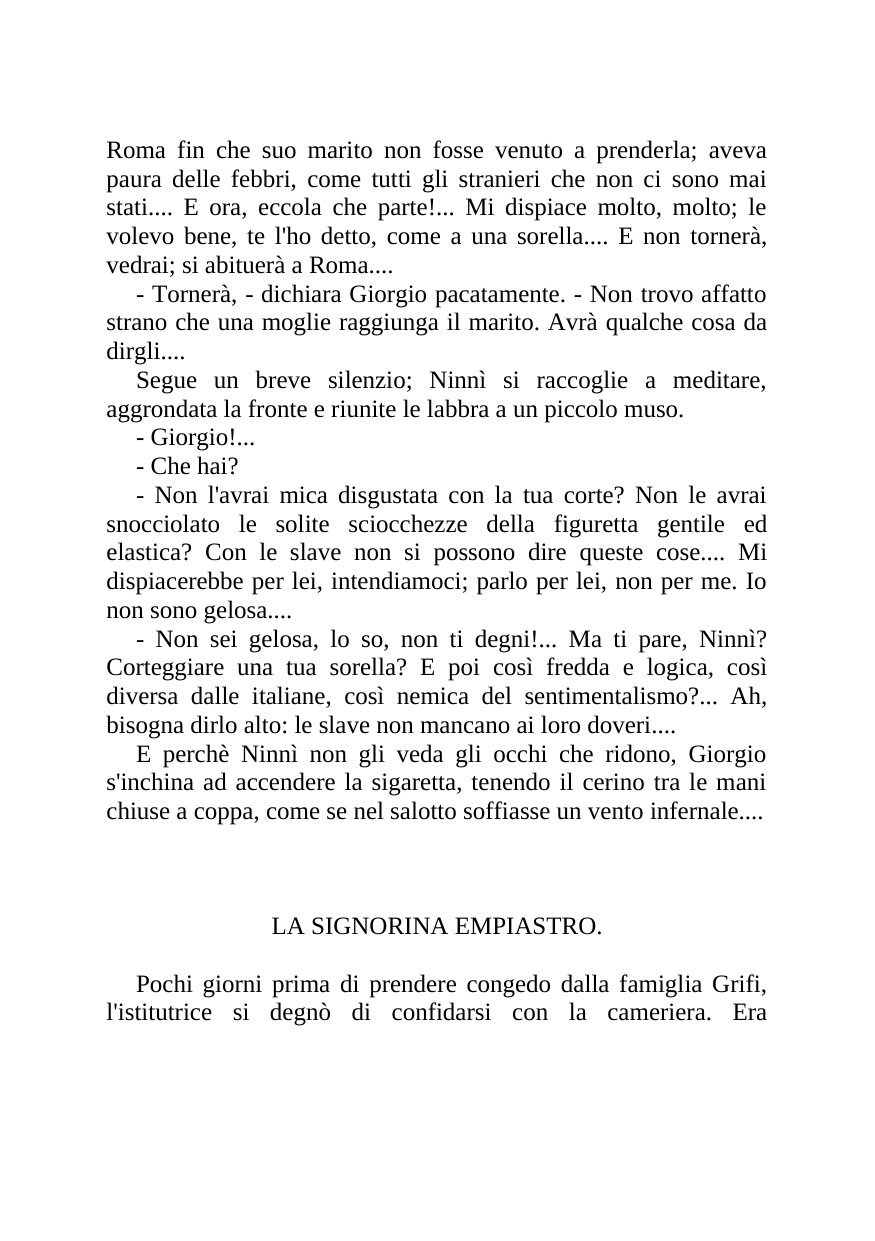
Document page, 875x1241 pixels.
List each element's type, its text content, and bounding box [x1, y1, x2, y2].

text LA SIGNORINA EMPIASTRO. [106, 911, 768, 940]
text Pochi giorni prima di prendere congedo dalla famiglia Grifi, l'istitutrice si degnò di confidarsi con la cameriera. Era [106, 969, 768, 1026]
text - Giorgio!... [106, 422, 768, 451]
text - Che hai? [106, 451, 768, 480]
text Roma fin che suo marito non fosse venuto a prenderla; aveva paura delle febbri, come tutti gli stranieri che non ci sono mai stati.... E ora, eccola che parte!... Mi dispiace molto, molto; le volevo bene, te l'ho detto, come a una sorella.... E non tornerà, vedrai; si abituerà a Roma.... [106, 135, 768, 279]
text E perchè Ninnì non gli veda gli occhi che ridono, Giorgio s'inchina ad accendere la sigaretta, tenendo il cerino tra le mani chiuse a coppa, come se nel salotto soffiasse un vento infernale.... [106, 739, 768, 825]
text - Tornerà, - dichiara Giorgio pacatamente. - Non trovo affatto strano che una moglie raggiunga il marito. Avrà qualche cosa da dirgli.... [106, 279, 768, 365]
text - Non l'avrai mica disgustata con la tua corte? Non le avrai snocciolato le solite sciocchezze della figuretta gentile ed elastica? Con le slave non si possono dire queste cose.... Mi dispiacerebbe per lei, intendiamoci; parlo per lei, non per me. Io non sono gelosa.... [106, 480, 768, 624]
text - Non sei gelosa, lo so, non ti degni!... Ma ti pare, Ninnì? Corteggiare una tua sorella? E poi così fredda e logica, così diversa dalle italiane, così nemica del sentimentalismo?... Ah, bisogna dirlo alto: le slave non mancano ai loro doveri.... [106, 624, 768, 739]
text Segue un breve silenzio; Ninnì si raccoglie a meditare, aggrondata la fronte e riunite le labbra a un piccolo muso. [106, 365, 768, 422]
